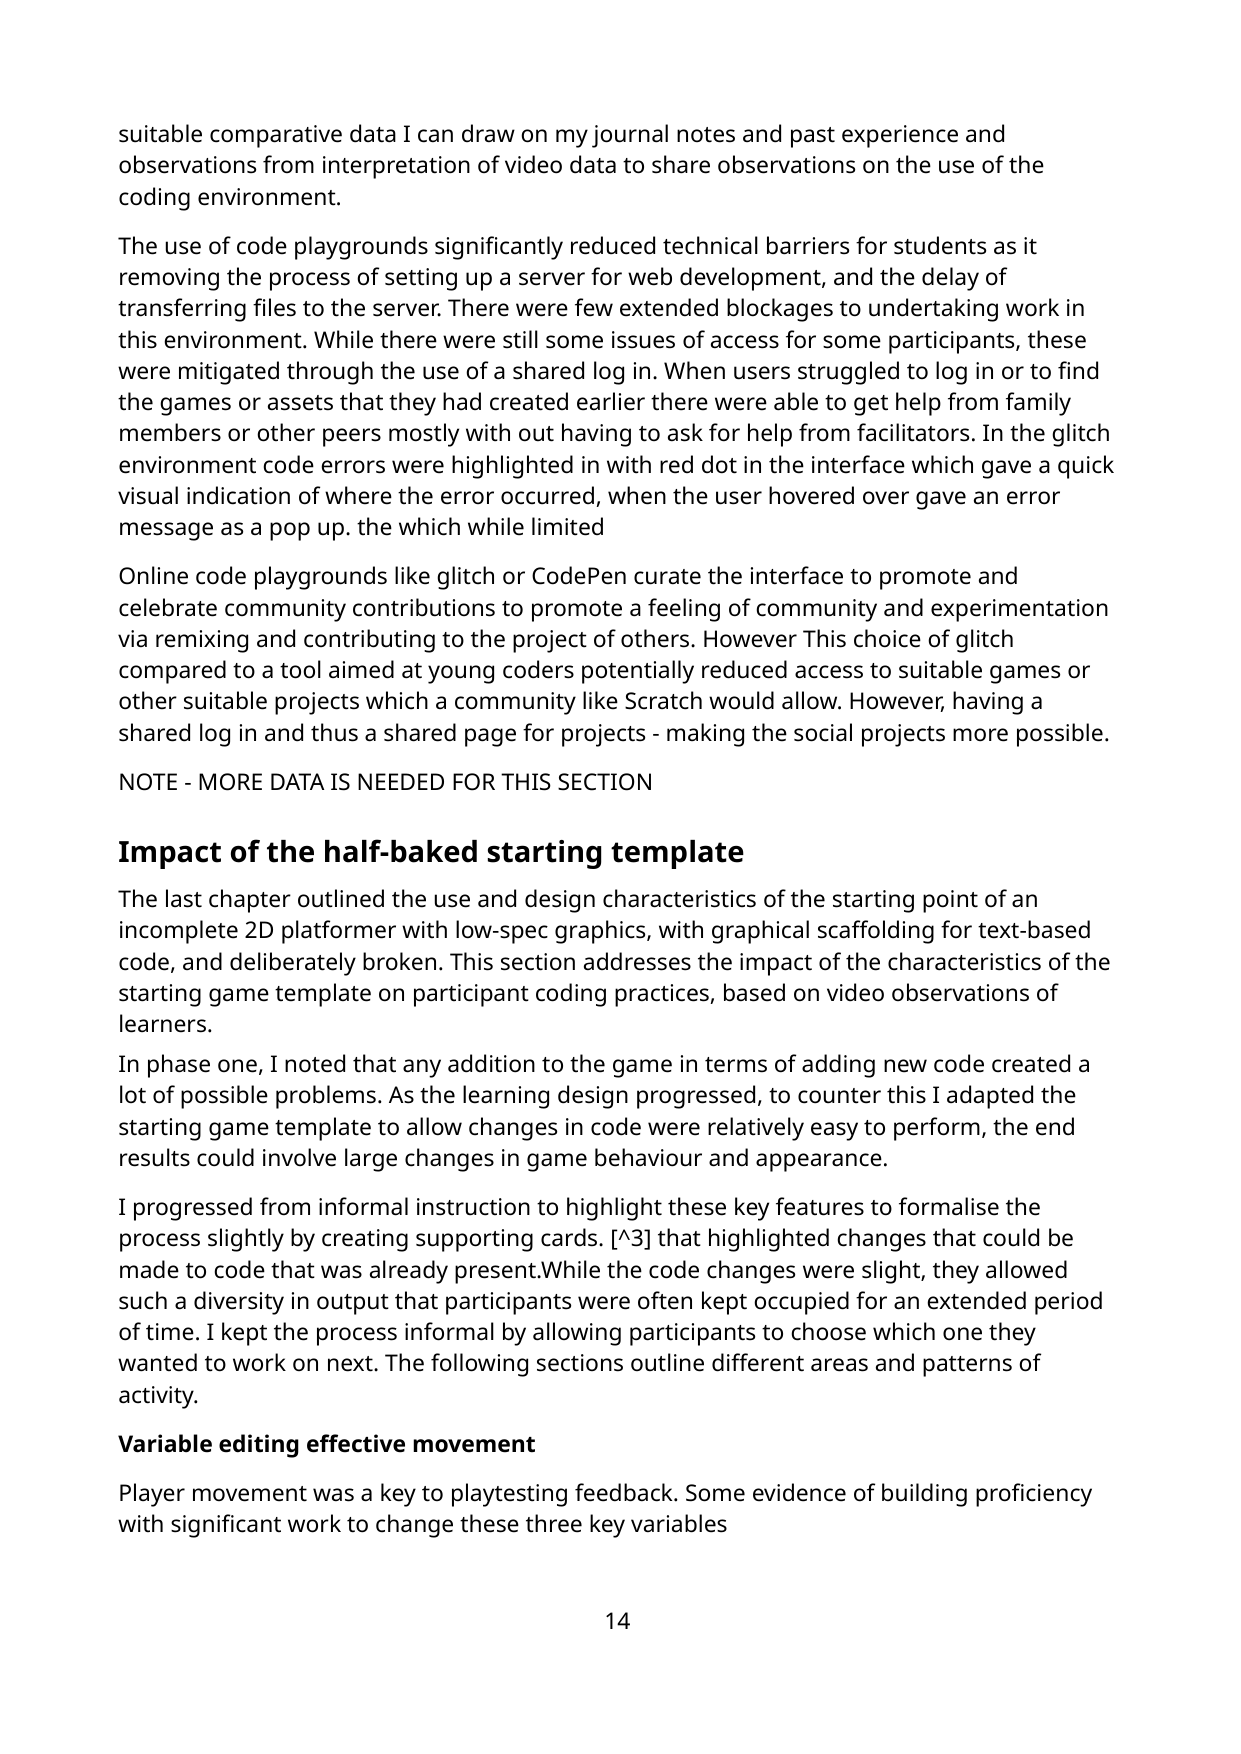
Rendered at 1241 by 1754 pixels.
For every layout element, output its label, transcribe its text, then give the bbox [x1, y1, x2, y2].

text suitable comparative data I can draw on my journal notes and past experience and observations from interpretation of video data to share observations on the use of the coding environment. [118, 118, 1122, 212]
text In phase one, I noted that any addition to the game in terms of adding new code created a lot of possible problems. As the learning design progressed, to counter this I adapted the starting game template to allow changes in code were relatively easy to perform, the end results could involve large changes in game behaviour and appearance. [118, 1048, 1122, 1173]
text I progressed from informal instruction to highlight these key features to formalise the process slightly by creating supporting cards. [^3] that highlighted changes that could be made to code that was already present.While the code changes were slight, they allowed such a diversity in output that participants were often kept occupied for an extended period of time. I kept the process informal by allowing participants to choose which one they wanted to work on next. The following sections outline different areas and patterns of activity. [118, 1191, 1122, 1410]
text NOTE - MORE DATA IS NEEDED FOR THIS SECTION [118, 766, 1122, 797]
text Player movement was a key to playtesting feedback. Some evidence of building proficiency with significant work to change these three key variables [118, 1477, 1122, 1539]
text The use of code playgrounds significantly reduced technical barriers for students as it removing the process of setting up a server for web development, and the delay of transferring files to the server. There were few extended blockages to undertaking work in this environment. While there were still some issues of access for some participants, these were mitigated through the use of a shared log in. When users struggled to log in or to find the games or assets that they had created earlier there were able to get help from family members or other peers mostly with out having to ask for help from facilitators. In the glitch environment code errors were highlighted in with red dot in the interface which gave a quick visual indication of where the error occurred, when the user hovered over gave an error message as a pop up. the which while limited [118, 230, 1122, 542]
text The last chapter outlined the use and design characteristics of the starting point of an incomplete 2D platformer with low-spec graphics, with graphical scaffolding for text-based code, and deliberately broken. This section addresses the impact of the characteristics of the starting game template on participant coding practices, based on video observations of learners. [118, 883, 1122, 1039]
text Online code playgrounds like glitch or CodePen curate the interface to promote and celebrate community contributions to promote a feeling of community and experimentation via remixing and contributing to the project of others. However This choice of glitch compared to a tool aimed at young coders potentially reduced access to suitable games or other suitable projects which a community like Scratch would allow. However, having a shared log in and thus a shared page for projects - making the social projects more possible. [118, 560, 1122, 748]
text Variable editing effective movement [118, 1428, 1122, 1459]
subtitle Impact of the half-baked starting template [118, 831, 1122, 871]
